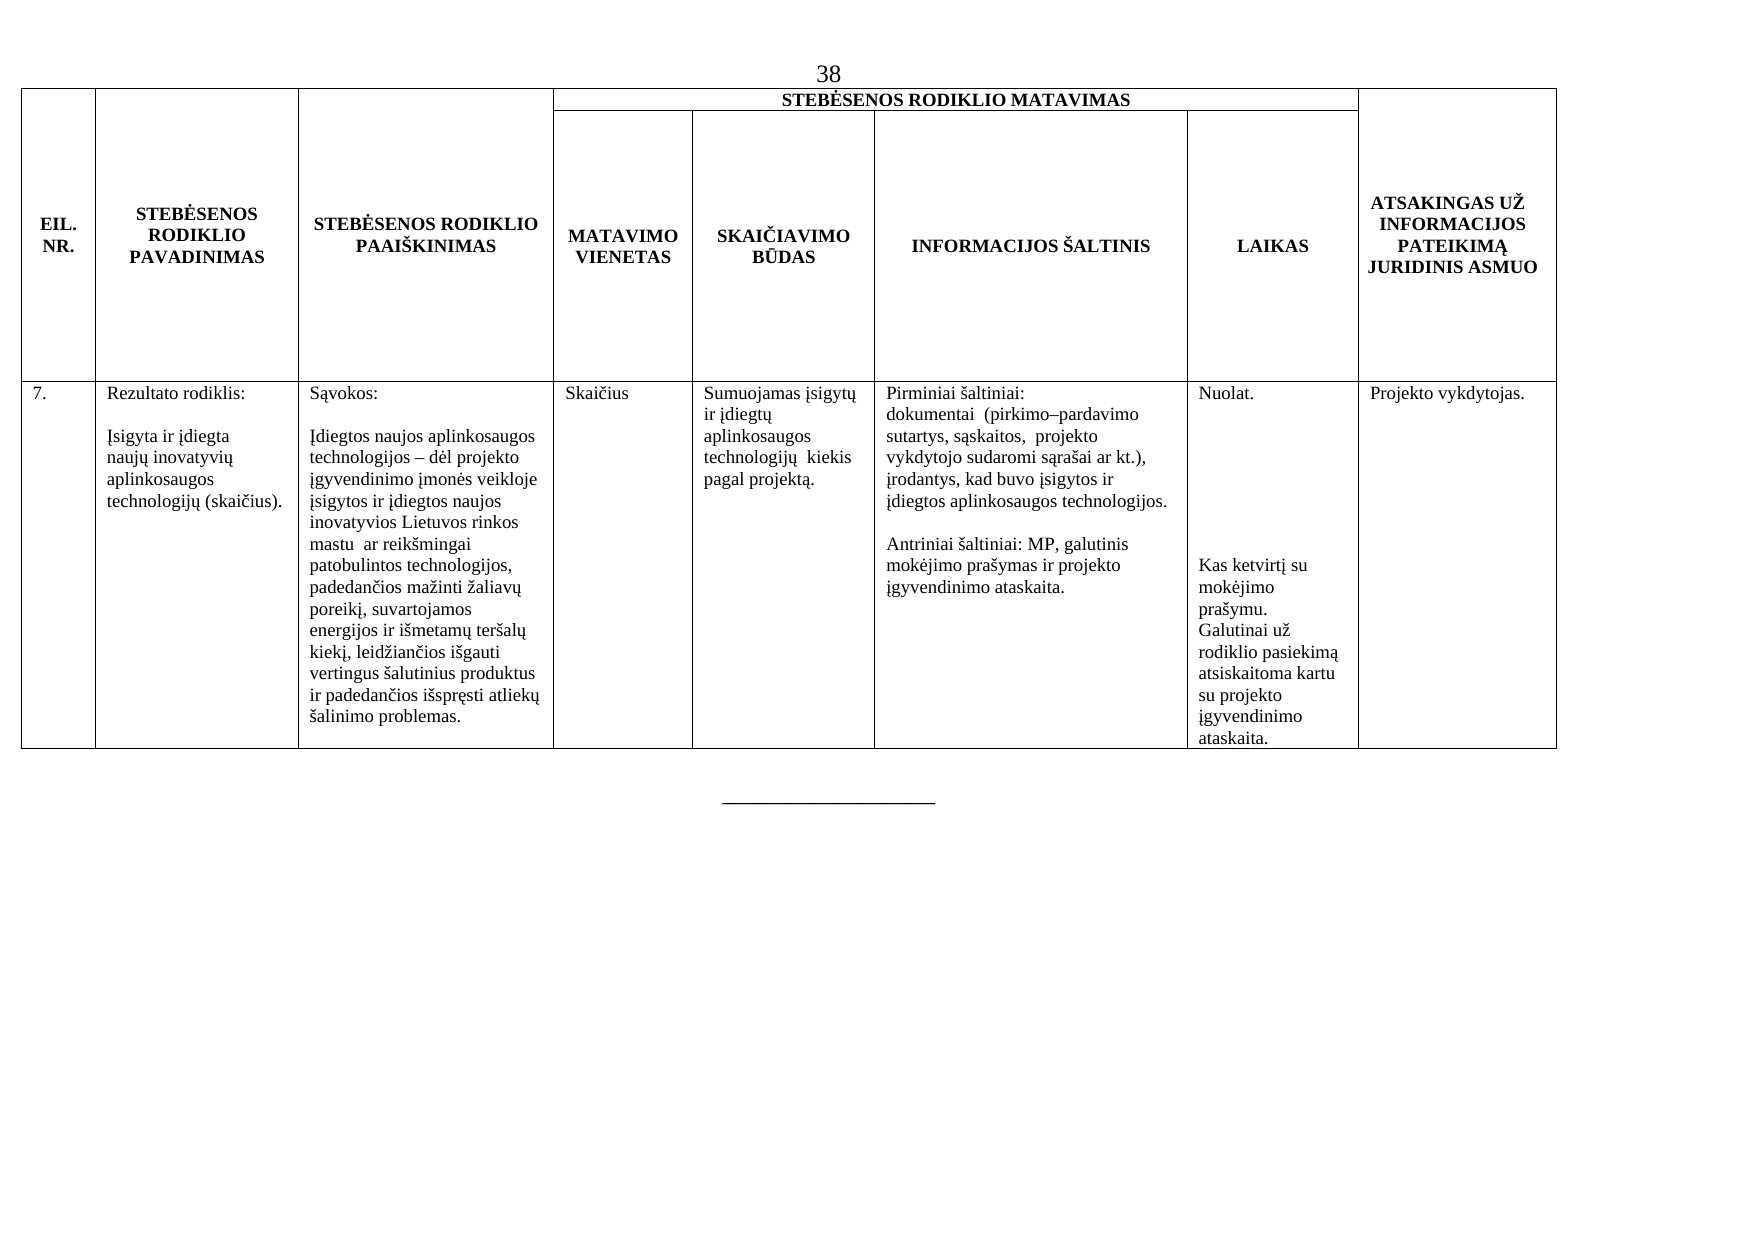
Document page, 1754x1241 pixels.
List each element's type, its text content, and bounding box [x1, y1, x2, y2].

text _________________ [21, 778, 1636, 807]
table_cell Skaičius [554, 382, 692, 748]
table_cell Pirminiai šaltiniai: dokumentai (pirkimo–pardavimo sutartys, sąskaitos, projekto vykdytojo sudaromi sąrašai ar kt.), įrodantys, kad buvo įsigytos ir įdiegtos aplinkosaugos technologijos. Antriniai šaltiniai: MP, galutinis mokėjimo prašymas ir projekto įgyvendinimo ataskaita. [875, 382, 1187, 748]
table_cell Sąvokos: Įdiegtos naujos aplinkosaugos technologijos – dėl projekto įgyvendinimo įmonės veikloje įsigytos ir įdiegtos naujos inovatyvios Lietuvos rinkos mastu ar reikšmingai patobulintos technologijos, padedančios mažinti žaliavų poreikį, suvartojamos energijos ir išmetamų teršalų kiekį, leidžiančios išgauti vertingus šalutinius produktus ir padedančios išspręsti atliekų šalinimo problemas. [299, 382, 553, 748]
table_cell 7. [22, 382, 95, 748]
table_header ATSAKINGAS UŽ INFORMACIJOS PATEIKIMĄ JURIDINIS ASMUO [1359, 89, 1556, 381]
table_header EIL. NR. [22, 89, 95, 381]
table_cell SKAIČIAVIMO BŪDAS [693, 111, 874, 381]
table_header STEBĖSENOS RODIKLIO MATAVIMAS [554, 89, 1358, 110]
table_header STEBĖSENOS RODIKLIO PAAIŠKINIMAS [299, 89, 553, 381]
table_cell Nuolat. Kas ketvirtį su mokėjimo prašymu. Galutinai už rodiklio pasiekimą atsiskaitoma kartu su projekto įgyvendinimo ataskaita. [1188, 382, 1358, 748]
table_cell MATAVIMO VIENETAS [554, 111, 692, 381]
table_cell Sumuojamas įsigytų ir įdiegtų aplinkosaugos technologijų kiekis pagal projektą. [693, 382, 874, 748]
table_cell Rezultato rodiklis: Įsigyta ir įdiegta naujų inovatyvių aplinkosaugos technologijų (skaičius). [96, 382, 298, 748]
table_cell INFORMACIJOS ŠALTINIS [875, 111, 1187, 381]
table_cell Projekto vykdytojas. [1359, 382, 1556, 748]
table_header STEBĖSENOS RODIKLIO PAVADINIMAS [96, 89, 298, 381]
table_cell LAIKAS [1188, 111, 1358, 381]
